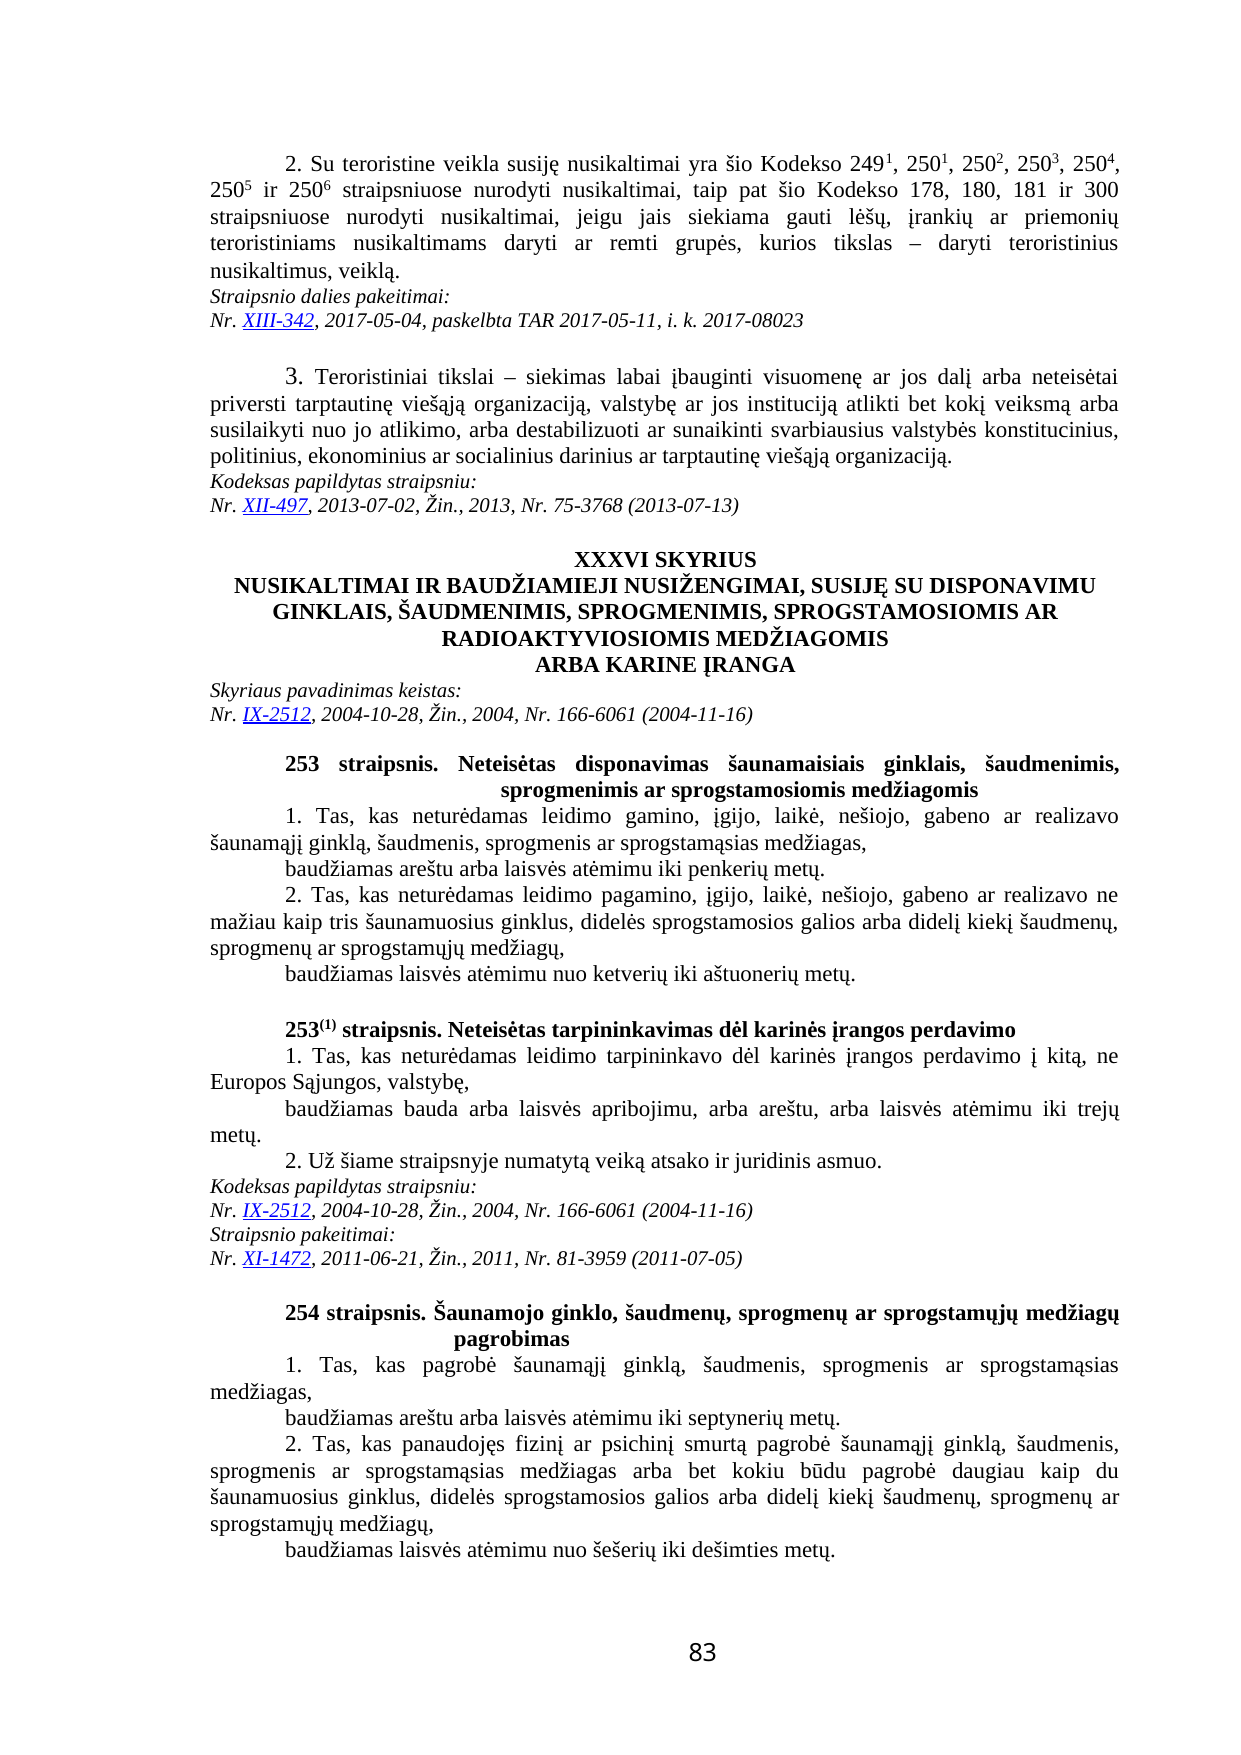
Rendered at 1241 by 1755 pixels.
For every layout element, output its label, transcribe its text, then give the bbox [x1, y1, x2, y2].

text baudžiamas areštu arba laisvės atėmimu iki septynerių metų. [210, 1404, 1120, 1431]
text 3. Teroristiniai tikslai – siekimas labai įbauginti visuomenę ar jos dalį arba neteisėtai priversti tarptautinę viešąją organizaciją, valstybę ar jos instituciją atlikti bet kokį veiksmą arba susilaikyti nuo jo atlikimo, arba destabilizuoti ar sunaikinti svarbiausius valstybės konstitucinius, politinius, ekonominius ar socialinius darinius ar tarptautinę viešąją organizaciją. [210, 361, 1120, 469]
text 1. Tas, kas neturėdamas leidimo gamino, įgijo, laikė, nešiojo, gabeno ar realizavo šaunamąjį ginklą, šaudmenis, sprogmenis ar sprogstamąsias medžiagas, [210, 802, 1120, 855]
text baudžiamas laisvės atėmimu nuo ketverių iki aštuonerių metų. [210, 961, 1120, 987]
text Skyriaus pavadinimas keistas: [210, 677, 1120, 702]
text 1. Tas, kas pagrobė šaunamąjį ginklą, šaudmenis, sprogmenis ar sprogstamąsias medžiagas, [210, 1351, 1120, 1404]
text 253(1) straipsnis. Neteisėtas tarpininkavimas dėl karinės įrangos perdavimo [210, 1016, 1120, 1042]
text 254 straipsnis. Šaunamojo ginklo, šaudmenų, sprogmenų ar sprogstamųjų medžiagų pagrobimas [285, 1299, 1120, 1351]
text Nr. IX-2512, 2004-10-28, Žin., 2004, Nr. 166-6061 (2004-11-16) [210, 702, 1120, 726]
text NUSIKALTIMAI IR BAUDŽIAMIEJI NUSIŽENGIMAI, SUSIJĘ SU DISPONAVIMU GINKLAIS, ŠAUDMENIMIS, SPROGMENIMIS, SPROGSTAMOSIOMIS AR RADIOAKTYVIOSIOMIS MEDŽIAGOMIS [210, 572, 1120, 651]
text 2. Už šiame straipsnyje numatytą veiką atsako ir juridinis asmuo. [285, 1147, 1120, 1174]
text baudžiamas laisvės atėmimu nuo šešerių iki dešimties metų. [210, 1536, 1120, 1562]
text 1. Tas, kas neturėdamas leidimo tarpininkavo dėl karinės įrangos perdavimo į kitą, ne Europos Sąjungos, valstybę, [210, 1042, 1120, 1095]
text 2. Tas, kas neturėdamas leidimo pagamino, įgijo, laikė, nešiojo, gabeno ar realizavo ne mažiau kaip tris šaunamuosius ginklus, didelės sprogstamosios galios arba didelį kiekį šaudmenų, sprogmenų ar sprogstamųjų medžiagų, [210, 881, 1120, 961]
text Nr. IX-2512, 2004-10-28, Žin., 2004, Nr. 166-6061 (2004-11-16) [210, 1198, 1120, 1222]
text 2. Tas, kas panaudojęs fizinį ar psichinį smurtą pagrobė šaunamąjį ginklą, šaudmenis, sprogmenis ar sprogstamąsias medžiagas arba bet kokiu būdu pagrobė daugiau kaip du šaunamuosius ginklus, didelės sprogstamosios galios arba didelį kiekį šaudmenų, sprogmenų ar sprogstamųjų medžiagų, [210, 1431, 1120, 1536]
text XXXVI SKYRIUS [210, 546, 1120, 572]
text Kodeksas papildytas straipsniu: [210, 469, 1120, 493]
text 2. Su teroristine veikla susiję nusikaltimai yra šio Kodekso 2491, 2501, 2502, 2503, 2504, 2505 ir 2506 straipsniuose nurodyti nusikaltimai, taip pat šio Kodekso 178, 180, 181 ir 300 straipsniuose nurodyti nusikaltimai, jeigu jais siekiama gauti lėšų, įrankių ar priemonių teroristiniams nusikaltimams daryti ar remti grupės, kurios tikslas – daryti teroristinius nusikaltimus, veiklą. [210, 150, 1120, 284]
text Kodeksas papildytas straipsniu: [210, 1174, 1120, 1198]
text ARBA KARINE ĮRANGA [210, 651, 1120, 677]
text baudžiamas bauda arba laisvės apribojimu, arba areštu, arba laisvės atėmimu iki trejų metų. [210, 1095, 1120, 1147]
text Straipsnio dalies pakeitimai: [210, 284, 1120, 308]
text Straipsnio pakeitimai: [210, 1222, 1120, 1246]
text 253 straipsnis. Neteisėtas disponavimas šaunamaisiais ginklais, šaudmenimis, sprogmenimis ar sprogstamosiomis medžiagomis [285, 750, 1120, 802]
text Nr. XII-497, 2013-07-02, Žin., 2013, Nr. 75-3768 (2013-07-13) [210, 493, 1120, 517]
text Nr. XI-1472, 2011-06-21, Žin., 2011, Nr. 81-3959 (2011-07-05) [210, 1246, 1120, 1270]
text Nr. XIII-342, 2017-05-04, paskelbta TAR 2017-05-11, i. k. 2017-08023 [210, 308, 1120, 332]
text baudžiamas areštu arba laisvės atėmimu iki penkerių metų. [210, 855, 1120, 881]
